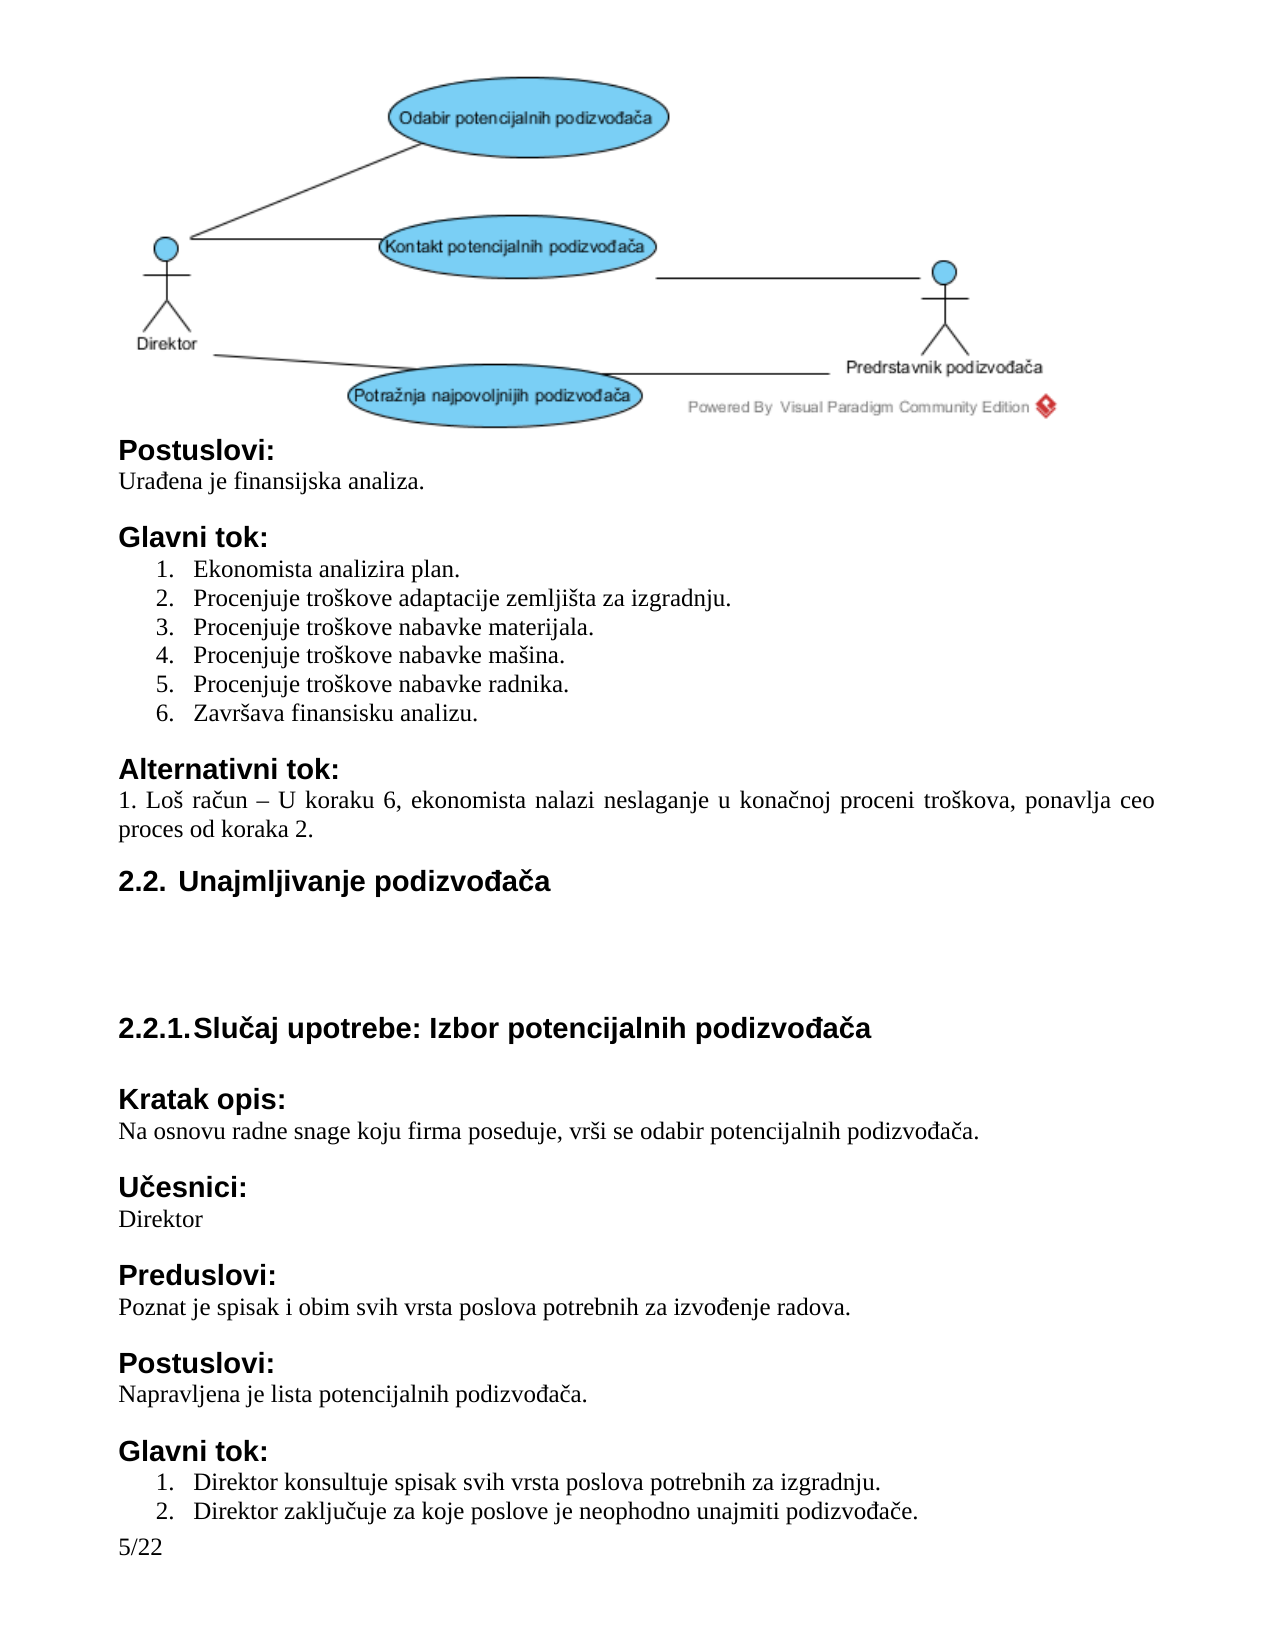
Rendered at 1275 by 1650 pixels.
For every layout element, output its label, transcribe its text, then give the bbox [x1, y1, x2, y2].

subtitle Glavni tok: [118, 1434, 1157, 1467]
subtitle Postuslovi: [118, 1346, 1157, 1379]
text Direktor [118, 1204, 1157, 1232]
list Procenjuje troškove nabavke mašina. [156, 640, 1157, 669]
subtitle Slučaj upotrebe: Izbor potencijalnih podizvođača [118, 1011, 1157, 1044]
text Urađena je finansijska analiza. [118, 466, 1157, 495]
subtitle Kratak opis: [118, 1082, 1157, 1116]
list Ekonomista analizira plan. [156, 554, 1157, 583]
subtitle Alternativni tok: [118, 752, 1157, 786]
text 1. Loš račun – U koraku 6, ekonomista nalazi neslaganje u konačnoj proceni troškova, ponavlja ceo proces od koraka 2. [118, 786, 1157, 843]
text Poznat je spisak i obim svih vrsta poslova potrebnih za izvođenje radova. [118, 1292, 1157, 1320]
subtitle Postuslovi: [118, 75, 1157, 466]
list Procenjuje troškove adaptacije zemljišta za izgradnju. [156, 583, 1157, 612]
list Direktor zaključuje za koje poslove je neophodno unajmiti podizvođače. [156, 1496, 1157, 1525]
text Na osnovu radne snage koju firma poseduje, vrši se odabir potencijalnih podizvođača. [118, 1116, 1157, 1145]
subtitle Glavni tok: [118, 521, 1157, 554]
subtitle Učesnici: [118, 1170, 1157, 1204]
list Procenjuje troškove nabavke materijala. [156, 612, 1157, 640]
list Direktor konsultuje spisak svih vrsta poslova potrebnih za izgradnju. [156, 1467, 1157, 1496]
subtitle Unajmljivanje podizvođača [118, 864, 1157, 897]
text Napravljena je lista potencijalnih podizvođača. [118, 1379, 1157, 1408]
list Završava finansisku analizu. [156, 698, 1157, 727]
list Procenjuje troškove nabavke radnika. [156, 669, 1157, 698]
subtitle Preduslovi: [118, 1258, 1157, 1292]
